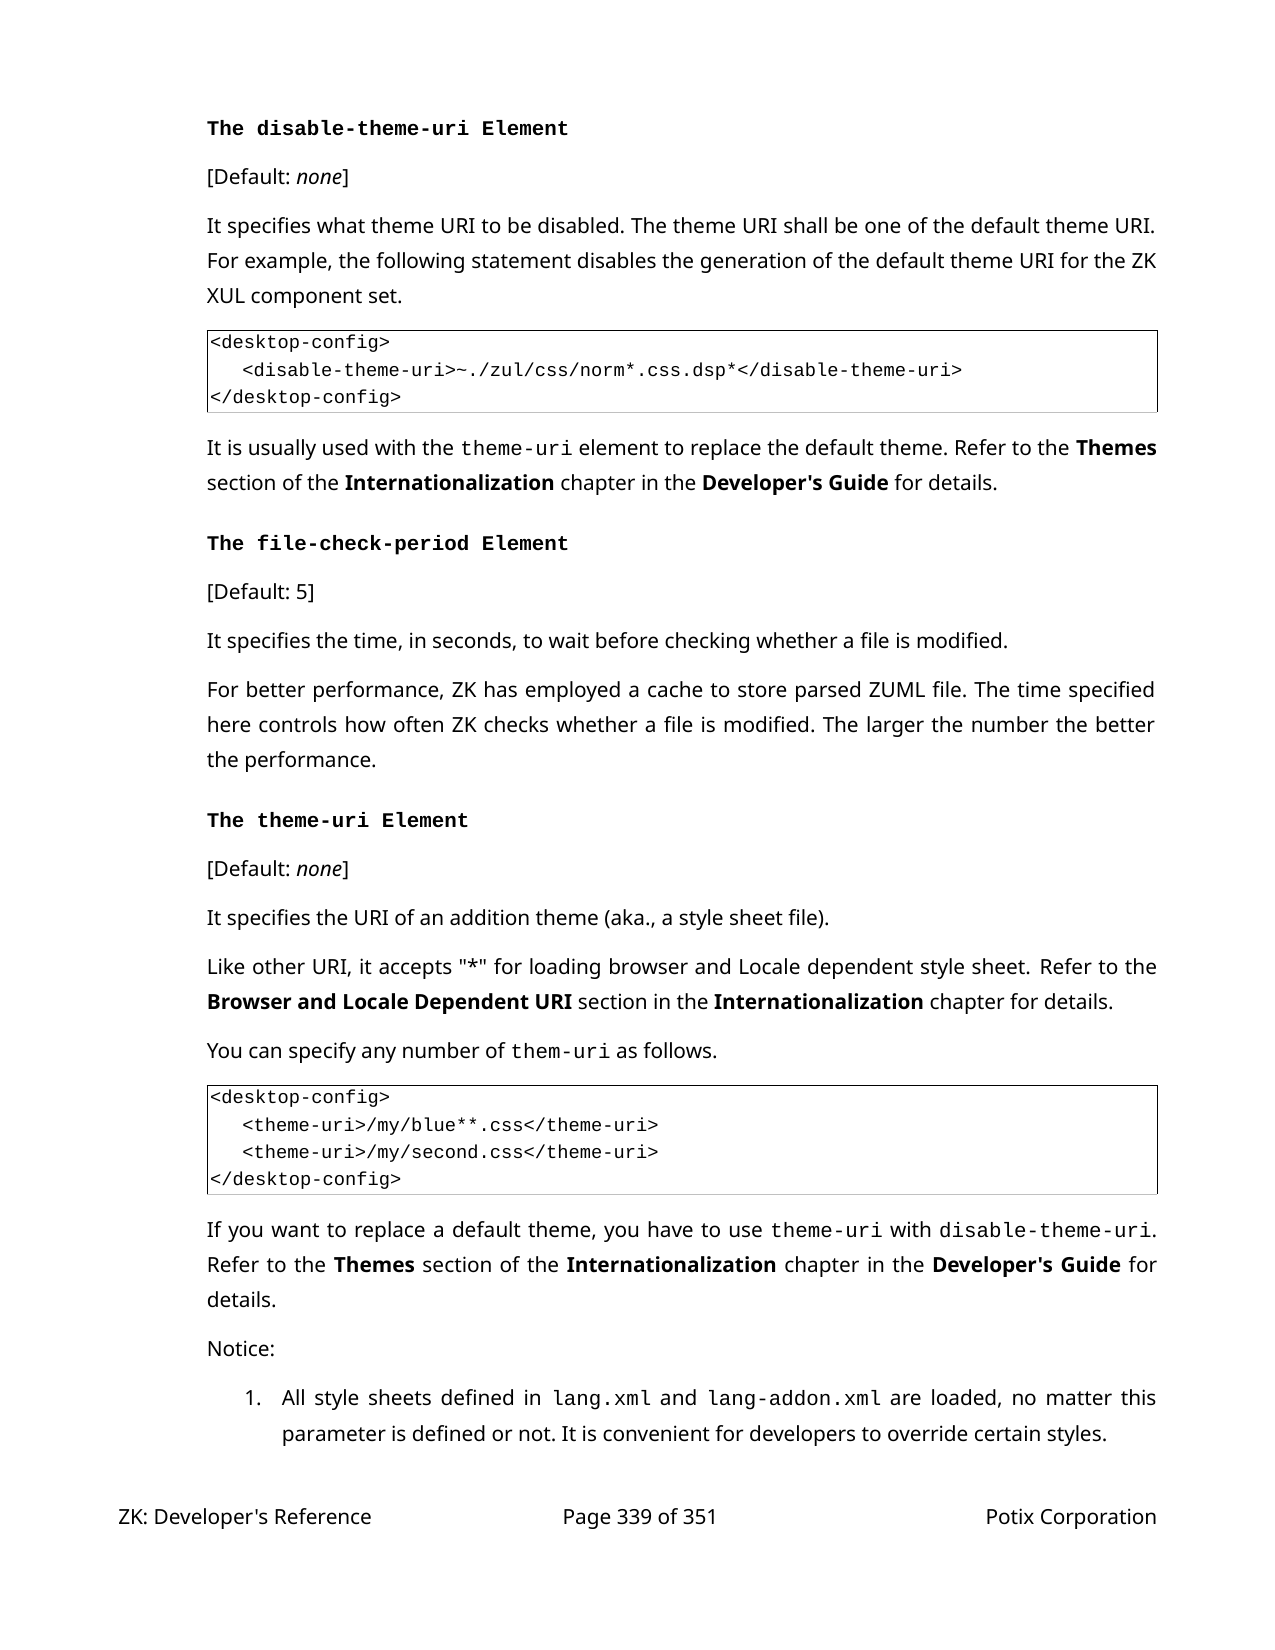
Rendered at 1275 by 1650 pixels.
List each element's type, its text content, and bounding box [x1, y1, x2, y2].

text Like other URI, it accepts "*" for loading browser and Locale dependent style sheet. Refer to the Browser and Locale Dependent URI section in the Internationalization chapter for details. [207, 952, 1157, 1016]
text It is usually used with the theme-uri element to replace the default theme. Refer to the Themes section of the Internationalization chapter in the Developer's Guide for details. [207, 433, 1157, 496]
text <desktop-config> [208, 331, 1157, 355]
subtitle The file-check-period Element [207, 533, 1157, 557]
text You can specify any number of them-uri as follows. [207, 1036, 1157, 1065]
text [Default: none] [207, 854, 1157, 883]
text </desktop-config> [208, 1167, 1157, 1194]
text It specifies what theme URI to be disabled. The theme URI shall be one of the default theme URI. For example, the following statement disables the generation of the default theme URI for the ZK XUL component set. [207, 211, 1157, 310]
text <theme-uri>/my/second.css</theme-uri> [208, 1140, 1157, 1164]
text It specifies the URI of an addition theme (aka., a style sheet file). [207, 903, 1157, 932]
text If you want to replace a default theme, you have to use theme-uri with disable-theme-uri. Refer to the Themes section of the Internationalization chapter in the Developer's Guide for details. [207, 1215, 1157, 1314]
text <desktop-config> [208, 1086, 1157, 1110]
text </desktop-config> [208, 385, 1157, 412]
text <theme-uri>/my/blue**.css</theme-uri> [208, 1113, 1157, 1137]
text [Default: 5] [207, 577, 1157, 606]
text [Default: none] [207, 162, 1157, 191]
text It specifies the time, in seconds, to wait before checking whether a file is modified. [207, 626, 1157, 654]
text Notice: [207, 1334, 1157, 1363]
text For better performance, ZK has employed a cache to store parsed ZUML file. The time specified here controls how often ZK checks whether a file is modified. The larger the number the better the performance. [207, 675, 1157, 774]
list All style sheets defined in lang.xml and lang-addon.xml are loaded, no matter this parameter is defined or not. It is convenient for developers to override certain styles. [244, 1383, 1157, 1447]
text <disable-theme-uri>~./zul/css/norm*.css.dsp*</disable-theme-uri> [208, 358, 1157, 382]
subtitle The disable-theme-uri Element [207, 118, 1157, 142]
subtitle The theme-uri Element [207, 810, 1157, 834]
